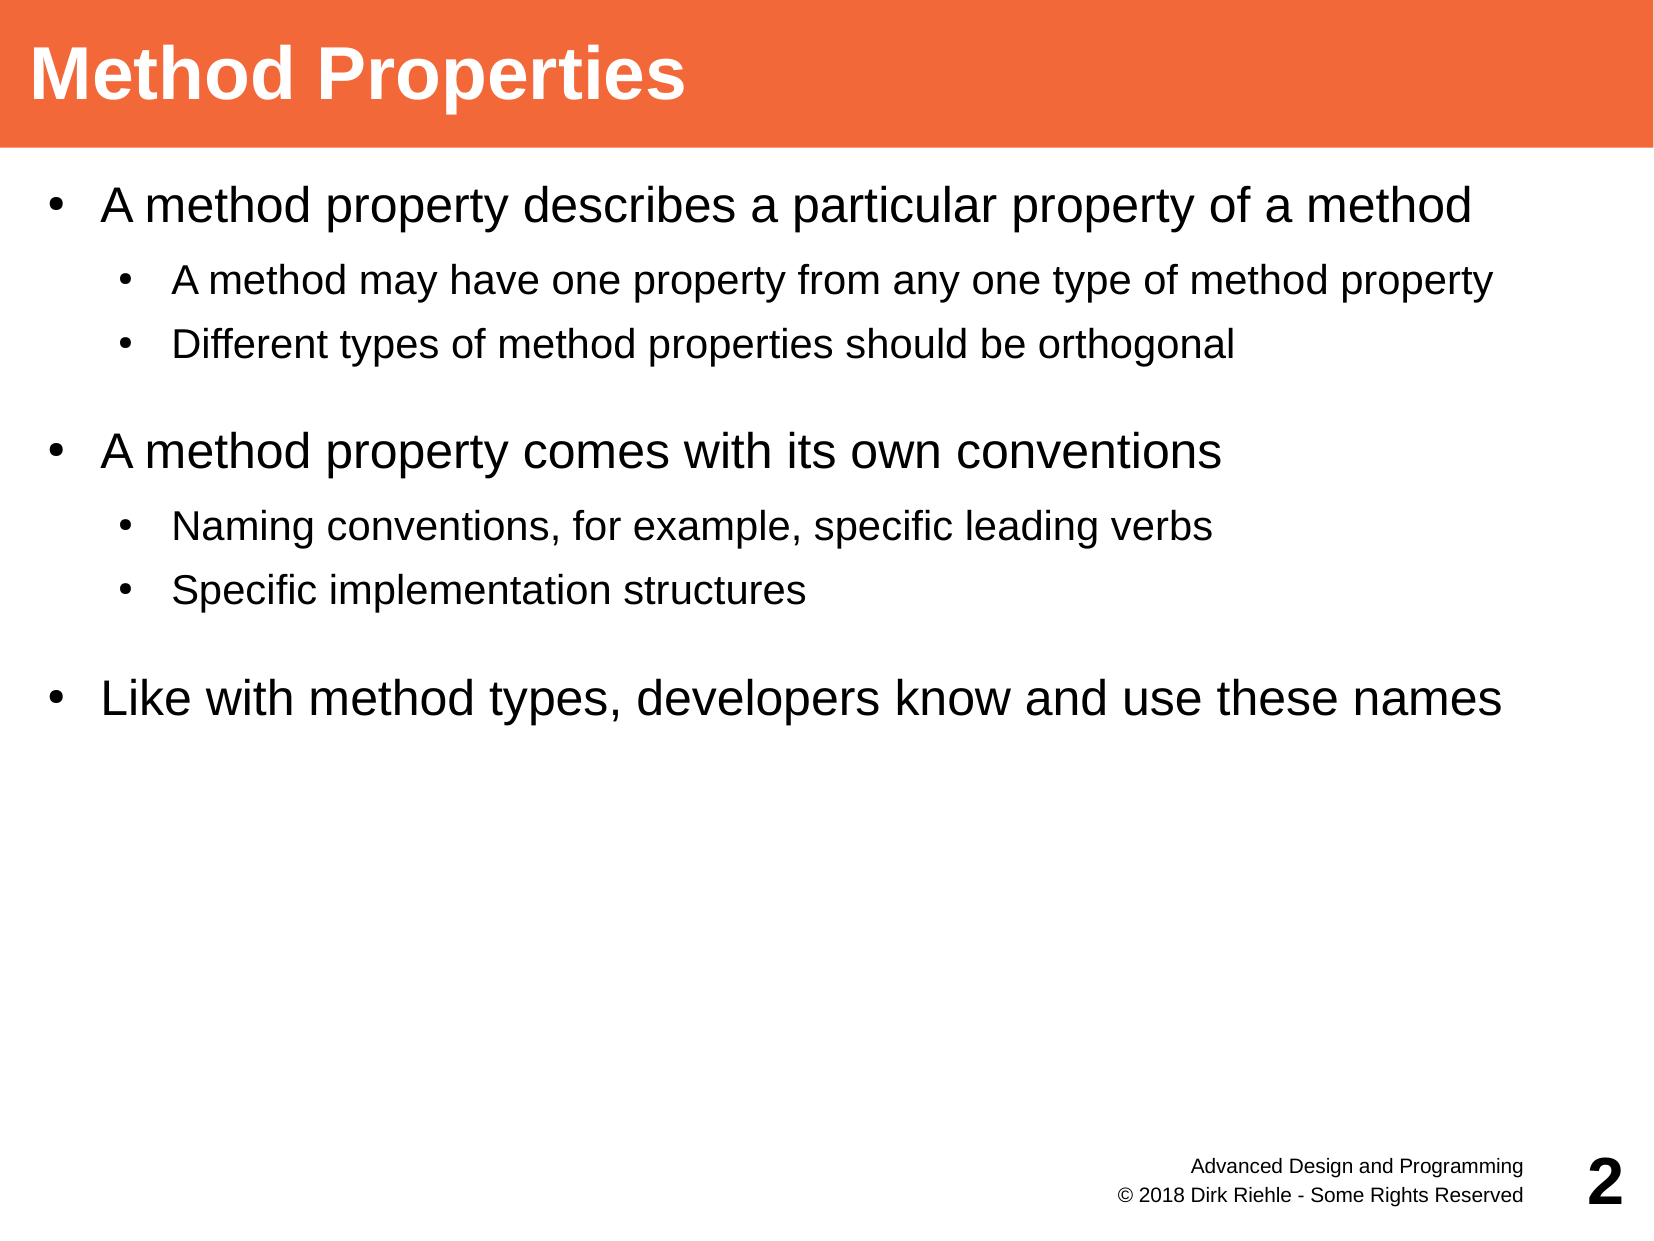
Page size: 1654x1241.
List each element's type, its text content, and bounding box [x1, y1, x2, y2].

list A method property describes a particular property of a method A method may have one property from any one type of method property Different types of method properties should be orthogonal A method property comes with its own conventions Naming conventions, for example, specific leading verbs Specific implementation structures Like with method types, developers know and use these names [29, 177, 1625, 1063]
title Method Properties [0, 0, 1654, 148]
